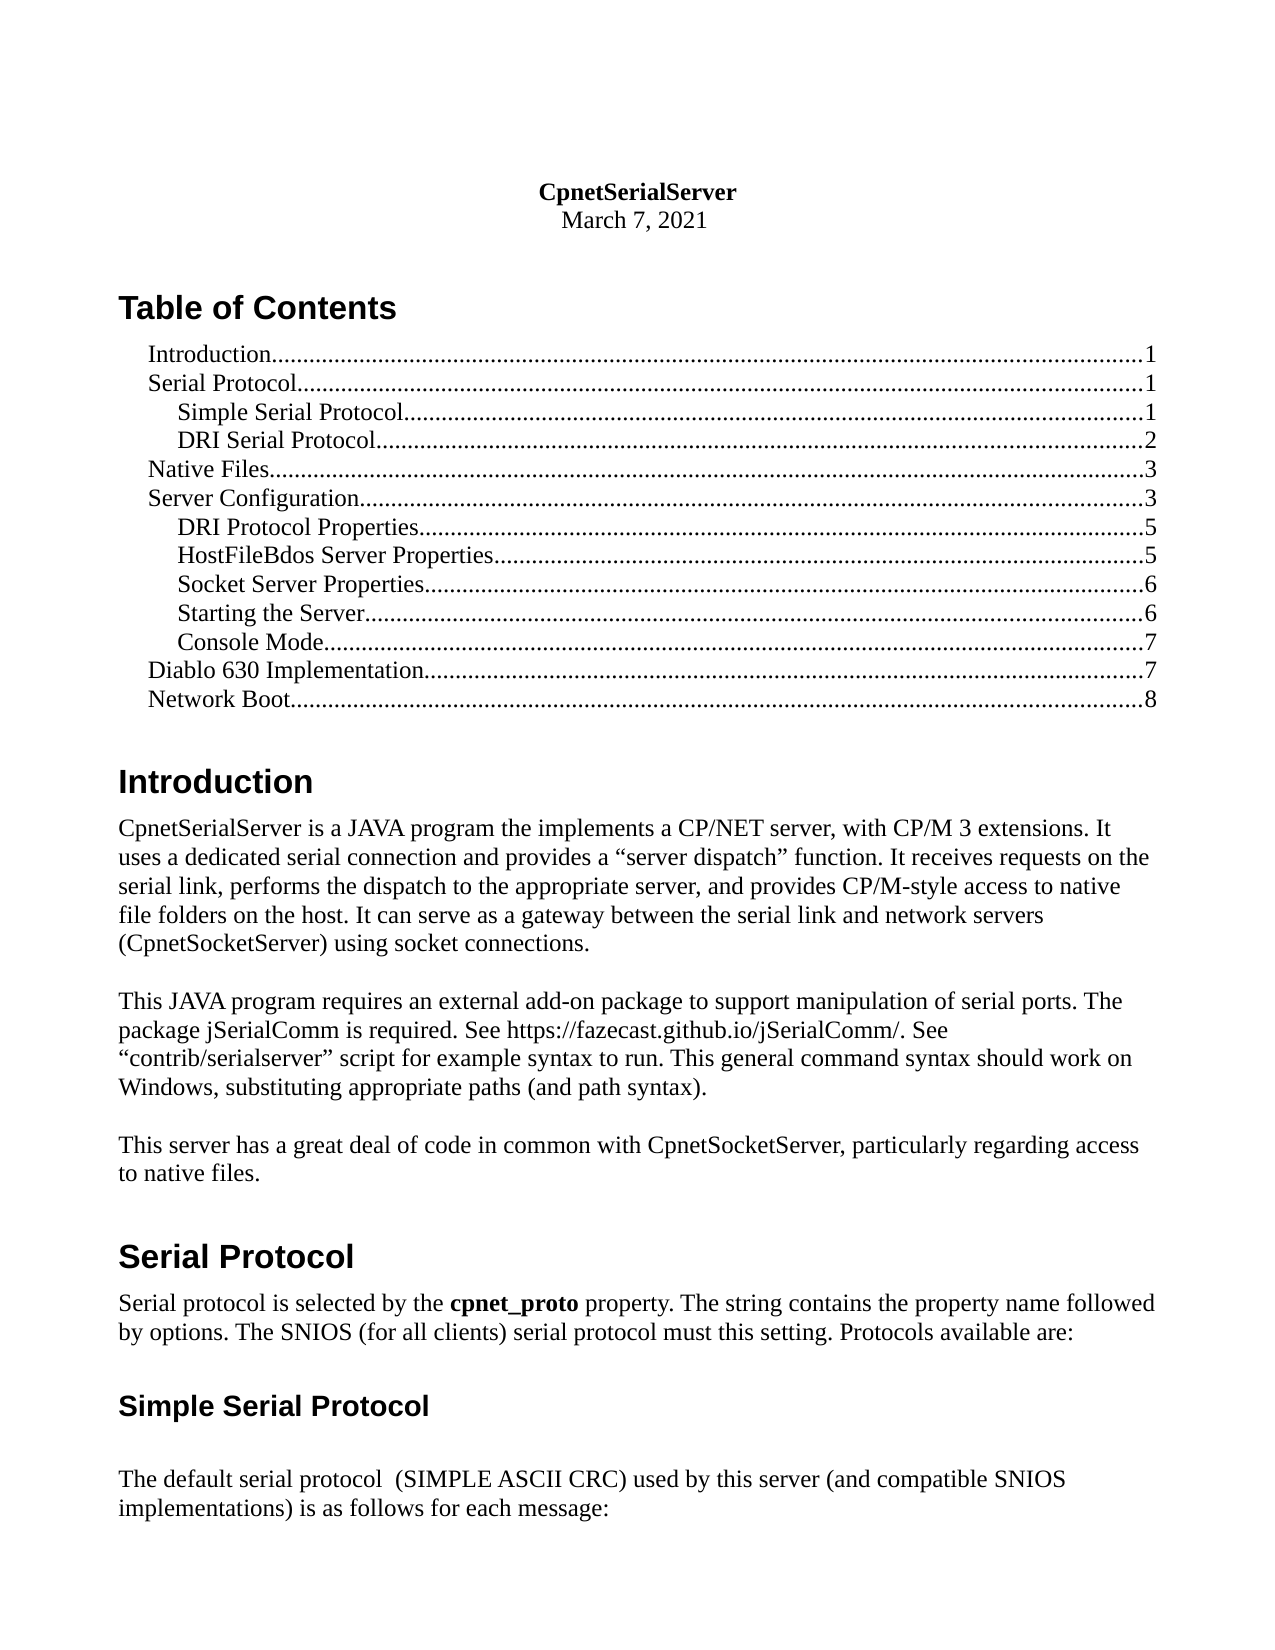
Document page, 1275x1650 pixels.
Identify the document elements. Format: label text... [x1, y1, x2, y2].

text Socket Server Properties 6 [177, 569, 1157, 598]
text DRI Serial Protocol 2 [177, 425, 1157, 454]
text Simple Serial Protocol 1 [177, 397, 1157, 425]
text Introduction 1 [148, 339, 1157, 368]
text Serial protocol is selected by the cpnet_proto property. The string contains the property name followed by options. The SNIOS (for all clients) serial protocol must this setting. Protocols available are: [118, 1288, 1157, 1346]
text The default serial protocol (SIMPLE ASCII CRC) used by this server (and compatible SNIOS implementations) is as follows for each message: [118, 1464, 1157, 1521]
text Native Files 3 [148, 454, 1157, 483]
text DRI Protocol Properties 5 [177, 512, 1157, 540]
text Diablo 630 Implementation 7 [148, 655, 1157, 684]
text HostFileBdos Server Properties 5 [177, 540, 1157, 569]
text Starting the Server 6 [177, 598, 1157, 627]
subtitle Table of Contents [118, 288, 1157, 327]
subtitle Simple Serial Protocol [118, 1389, 1157, 1423]
text Network Boot 8 [148, 684, 1157, 713]
subtitle Introduction [118, 762, 1157, 801]
text CpnetSerialServer [118, 177, 1157, 206]
text March 7, 2021 [118, 206, 1157, 234]
text Console Mode 7 [177, 627, 1157, 655]
text This server has a great deal of code in common with CpnetSocketServer, particularly regarding access to native files. [118, 1130, 1157, 1187]
text Serial Protocol 1 [148, 368, 1157, 397]
text Server Configuration 3 [148, 483, 1157, 512]
subtitle Serial Protocol [118, 1237, 1157, 1276]
text This JAVA program requires an external add-on package to support manipulation of serial ports. The package jSerialComm is required. See https://fazecast.github.io/jSerialComm/. See “contrib/serialserver” script for example syntax to run. This general command syntax should work on Windows, substituting appropriate paths (and path syntax). [118, 986, 1157, 1101]
text CpnetSerialServer is a JAVA program the implements a CP/NET server, with CP/M 3 extensions. It uses a dedicated serial connection and provides a “server dispatch” function. It receives requests on the serial link, performs the dispatch to the appropriate server, and provides CP/M-style access to native file folders on the host. It can serve as a gateway between the serial link and network servers (CpnetSocketServer) using socket connections. [118, 813, 1157, 957]
